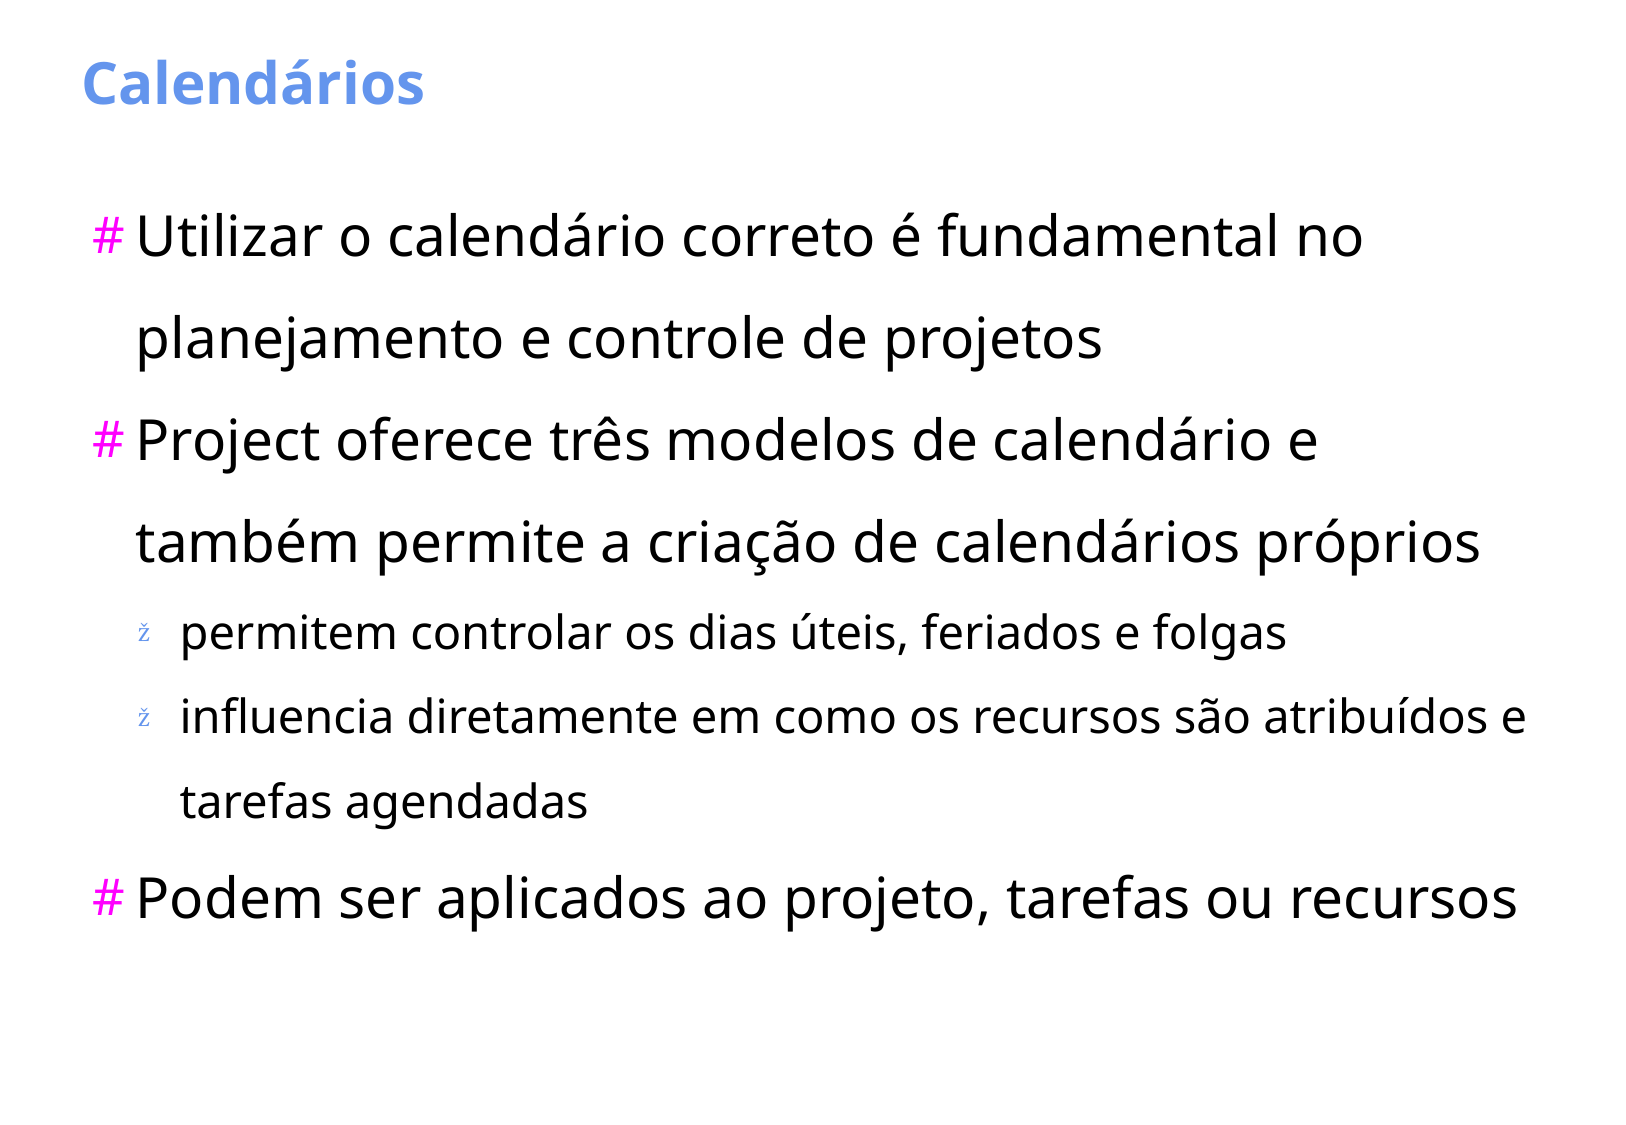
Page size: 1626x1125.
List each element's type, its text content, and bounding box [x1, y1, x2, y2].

list Utilizar o calendário correto é fundamental no planejamento e controle de projetos Project oferece três modelos de calendário e também permite a criação de calendários próprios permitem controlar os dias úteis, feriados e folgas influencia diretamente em como os recursos são atribuídos e tarefas agendadas Podem ser aplicados ao projeto, tarefas ou recursos [81, 165, 1544, 1016]
title Calendários [81, 44, 1544, 119]
